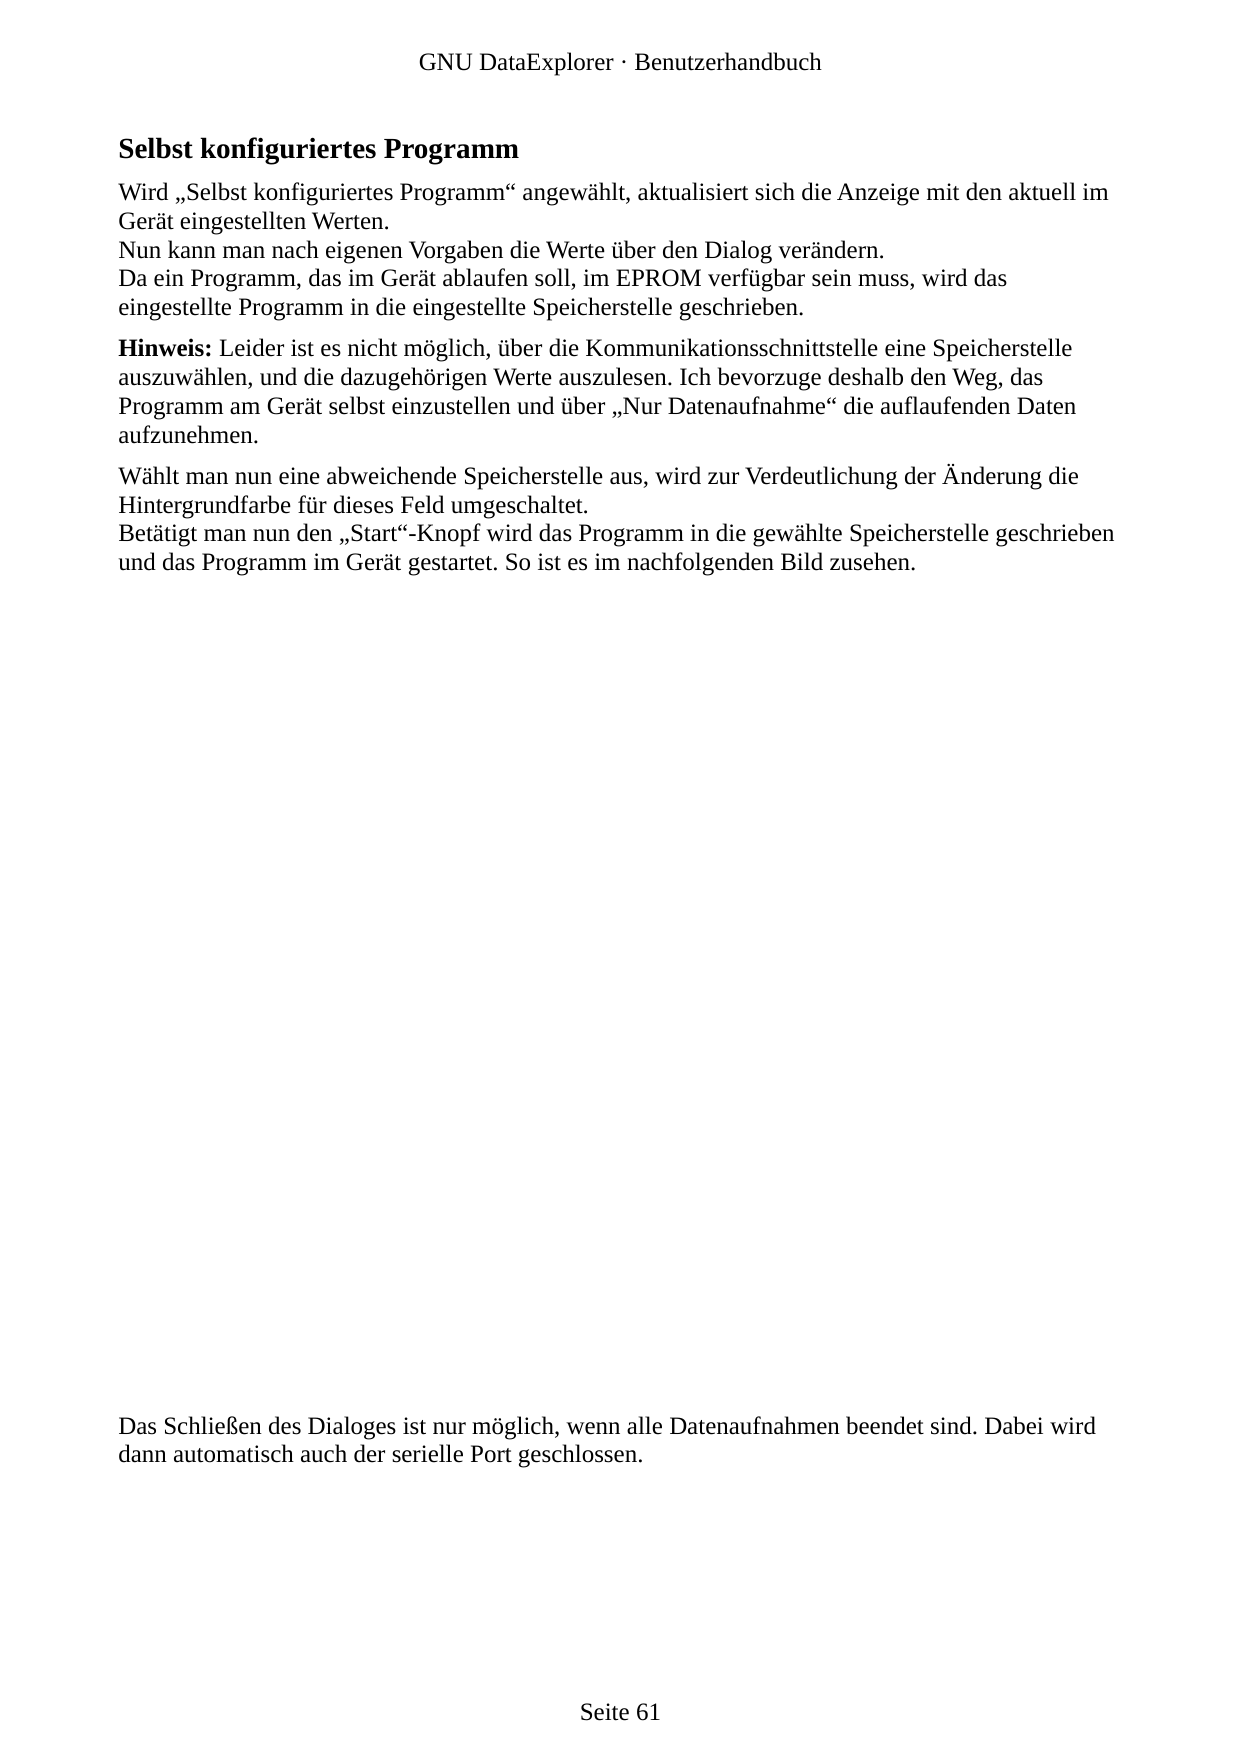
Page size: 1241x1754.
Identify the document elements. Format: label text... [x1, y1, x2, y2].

text Wählt man nun eine abweichende Speicherstelle aus, wird zur Verdeutlichung der Änderung die Hintergrundfarbe für dieses Feld umgeschaltet. Betätigt man nun den „Start“-Knopf wird das Programm in die gewählte Speicherstelle geschrieben und das Programm im Gerät gestartet. So ist es im nachfolgenden Bild zusehen. [118, 461, 1122, 576]
subtitle Selbst konfiguriertes Programm [118, 131, 1122, 165]
text Wird „Selbst konfiguriertes Programm“ angewählt, aktualisiert sich die Anzeige mit den aktuell im Gerät eingestellten Werten. Nun kann man nach eigenen Vorgaben die Werte über den Dialog verändern. Da ein Programm, das im Gerät ablaufen soll, im EPROM verfügbar sein muss, wird das eingestellte Programm in die eingestellte Speicherstelle geschrieben. [118, 177, 1122, 321]
text Das Schließen des Dialoges ist nur möglich, wenn alle Datenaufnahmen beendet sind. Dabei wird dann automatisch auch der serielle Port geschlossen. [118, 1411, 1122, 1468]
text Hinweis: Leider ist es nicht möglich, über die Kommunikationsschnittstelle eine Speicherstelle auszuwählen, und die dazugehörigen Werte auszulesen. Ich bevorzuge deshalb den Weg, das Programm am Gerät selbst einzustellen und über „Nur Datenaufnahme“ die auflaufenden Daten aufzunehmen. [118, 333, 1122, 448]
